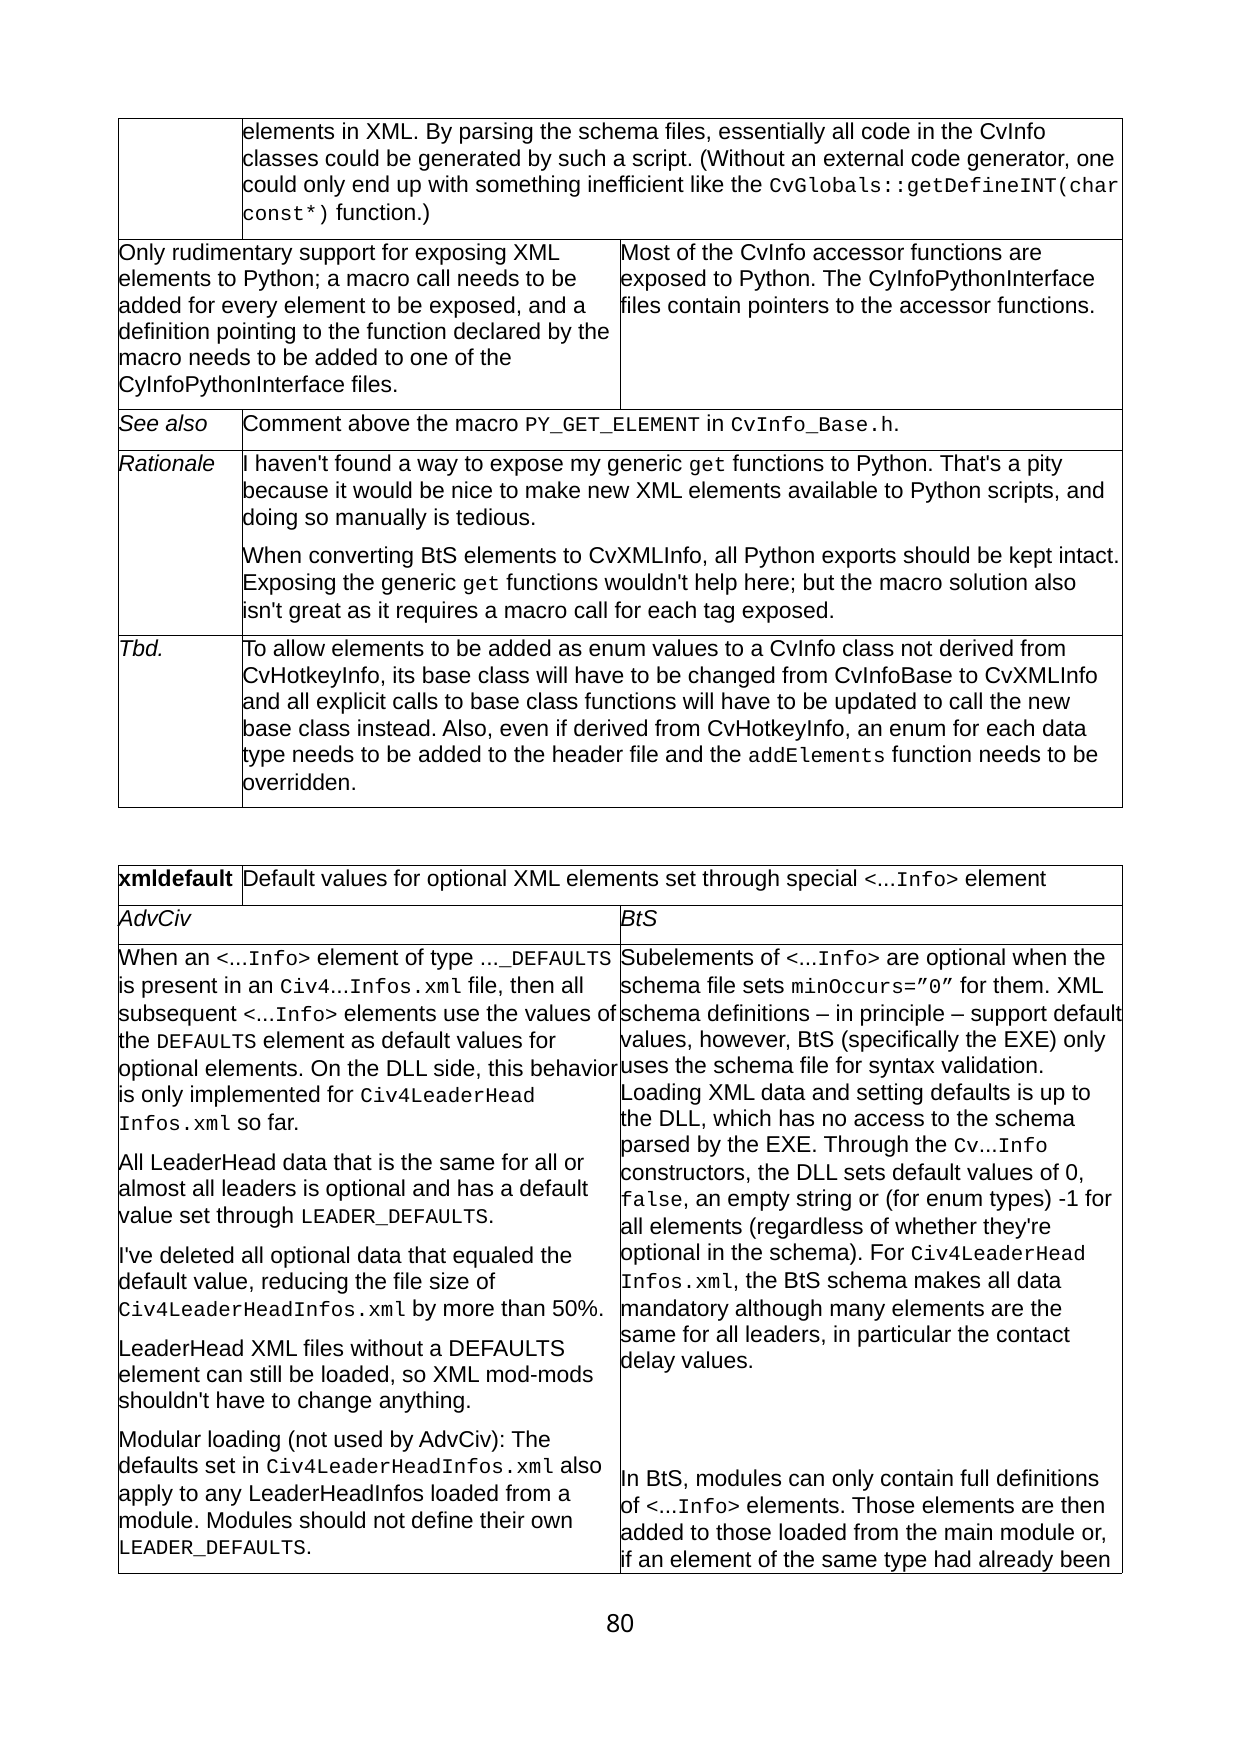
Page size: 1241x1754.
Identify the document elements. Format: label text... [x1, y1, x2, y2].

table_header xmldefault [119, 866, 242, 905]
table_cell Most of the CvInfo accessor functions are exposed to Python. The CyInfoPythonInterface files contain pointers to the accessor functions. [621, 240, 1122, 409]
table_cell elements in XML. By parsing the schema files, essentially all code in the CvInfo classes could be generated by such a script. (Without an external code generator, one could only end up with something inefficient like the CvGlobals::getDefineINT(char const*) function.) [243, 119, 1122, 239]
table_cell I haven't found a way to expose my generic get functions to Python. That's a pity because it would be nice to make new XML elements available to Python scripts, and doing so manually is tedious. When converting BtS elements to CvXMLInfo, all Python exports should be kept intact. Exposing the generic get functions wouldn't help here; but the macro solution also isn't great as it requires a macro call for each tag exposed. [243, 451, 1122, 635]
table_cell Rationale [119, 451, 242, 635]
table_cell To allow elements to be added as enum values to a CvInfo class not derived from CvHotkeyInfo, its base class will have to be changed from CvInfoBase to CvXMLInfo and all explicit calls to base class functions will have to be updated to call the new base class instead. Also, even if derived from CvHotkeyInfo, an enum for each data type needs to be added to the header file and the addElements function needs to be overridden. [243, 636, 1122, 807]
table_cell [119, 119, 242, 239]
table_header Default values for optional XML elements set through special <...Info> element [243, 866, 1122, 905]
table_cell AdvCiv [119, 906, 620, 944]
table_cell See also [119, 410, 242, 449]
table_cell Only rudimentary support for exposing XML elements to Python; a macro call needs to be added for every element to be exposed, and a definition pointing to the function declared by the macro needs to be added to one of the CyInfoPythonInterface files. [119, 240, 620, 409]
table_cell When an <...Info> element of type ..._DEFAULTS is present in an Civ4...Infos.xml file, then all subsequent <...Info> elements use the values of the DEFAULTS element as default values for optional elements. On the DLL side, this behavior is only implemented for Civ4LeaderHead Infos.xml so far. All LeaderHead data that is the same for all or almost all leaders is optional and has a default value set through LEADER_DEFAULTS. I've deleted all optional data that equaled the default value, reducing the file size of Civ4LeaderHeadInfos.xml by more than 50%. LeaderHead XML files without a DEFAULTS element can still be loaded, so XML mod-mods shouldn't have to change anything. Modular loading (not used by AdvCiv): The defaults set in Civ4LeaderHeadInfos.xml also apply to any LeaderHeadInfos loaded from a module. Modules should not define their own LEADER_DEFAULTS. [119, 945, 620, 1573]
table_cell Comment above the macro PY_GET_ELEMENT in CvInfo_Base.h. [243, 410, 1122, 449]
table_cell BtS [621, 906, 1122, 944]
table_cell Subelements of <...Info> are optional when the schema file sets minOccurs=”0” for them. XML schema definitions – in principle – support default values, however, BtS (specifically the EXE) only uses the schema file for syntax validation. Loading XML data and setting defaults is up to the DLL, which has no access to the schema parsed by the EXE. Through the Cv...Info constructors, the DLL sets default values of 0, false, an empty string or (for enum types) -1 for all elements (regardless of whether they're optional in the schema). For Civ4LeaderHead Infos.xml, the BtS schema makes all data mandatory although many elements are the same for all leaders, in particular the contact delay values. In BtS, modules can only contain full definitions of <...Info> elements. Those elements are then added to those loaded from the main module or, if an element of the same type had already been [621, 945, 1122, 1573]
table_cell Tbd. [119, 636, 242, 807]
